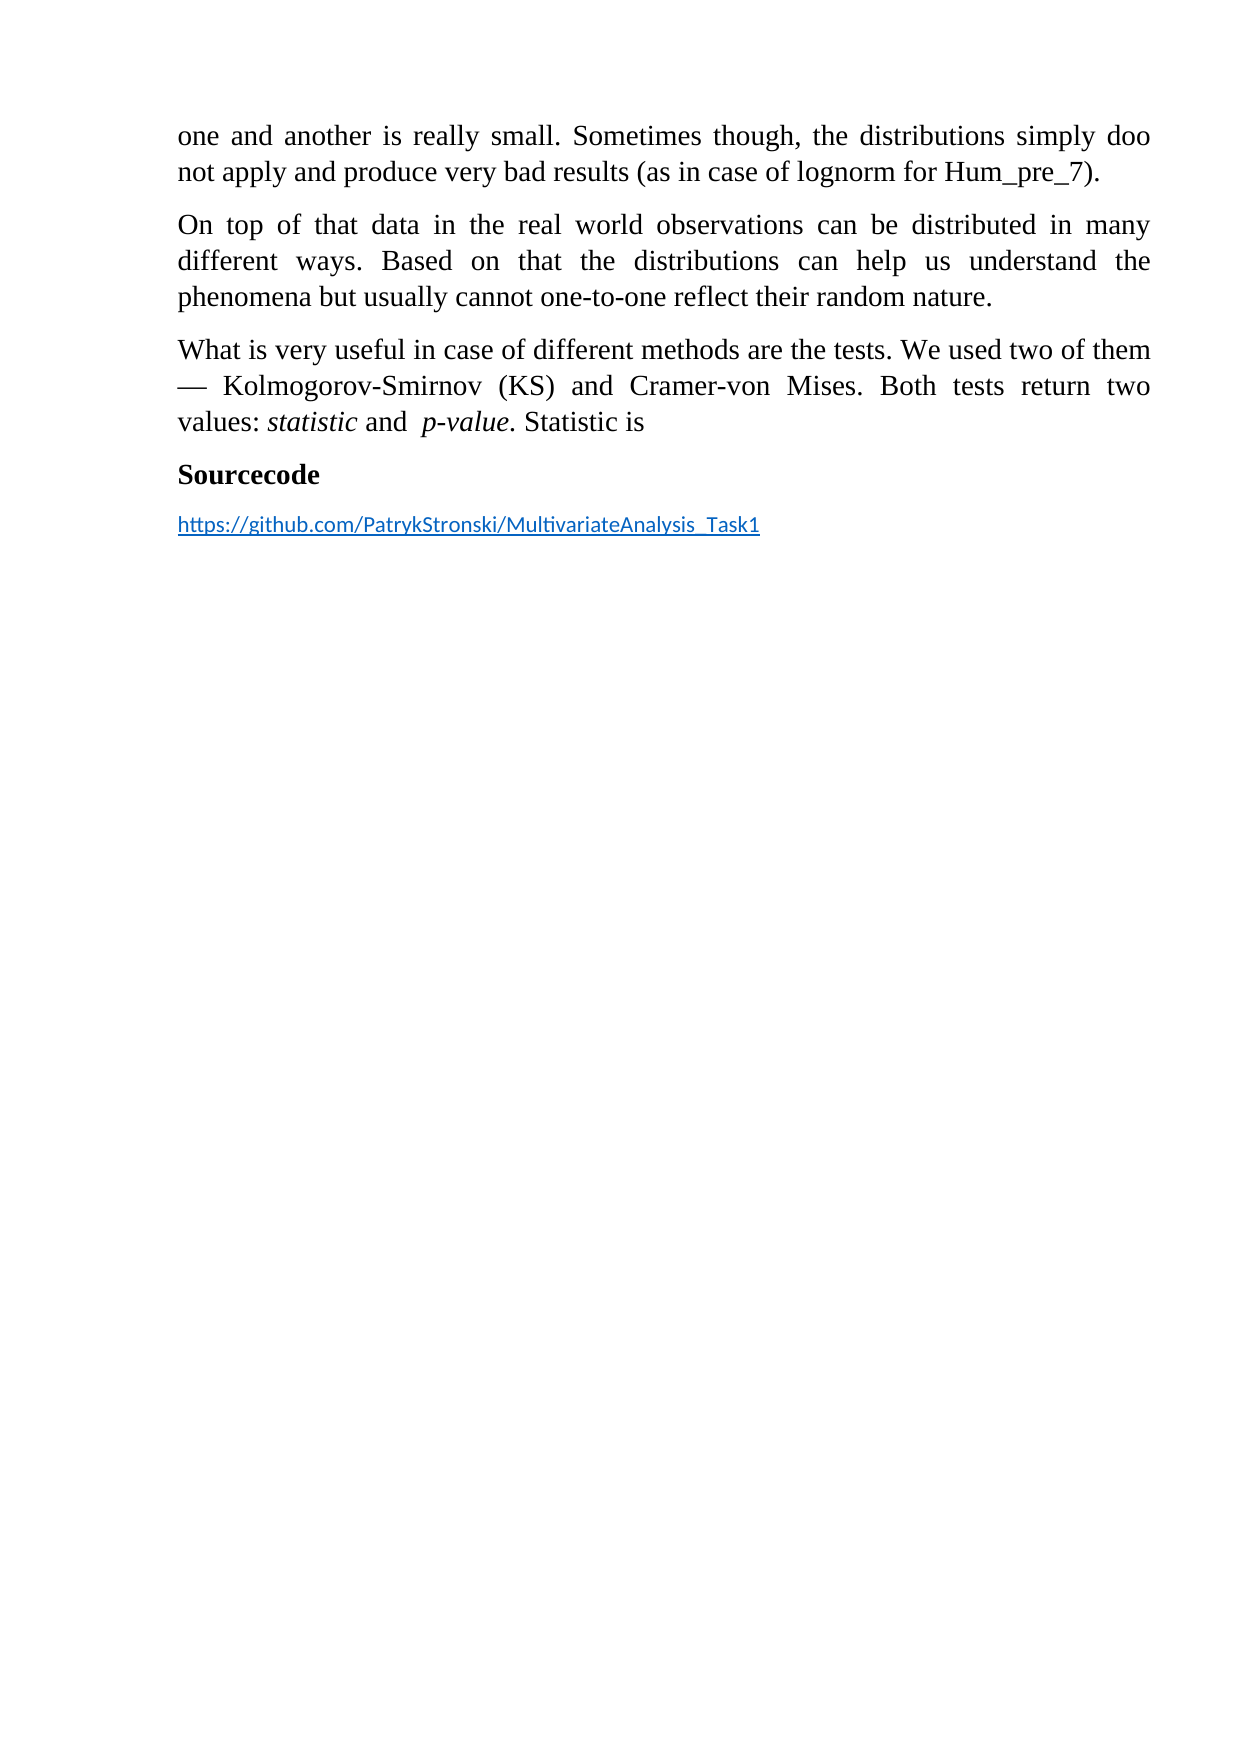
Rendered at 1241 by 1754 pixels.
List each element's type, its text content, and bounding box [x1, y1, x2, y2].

text Sourcecode [177, 457, 1152, 491]
text What is very useful in case of different methods are the tests. We used two of them — Kolmogorov-Smirnov (KS) and Cramer-von Mises. Both tests return two values: statistic and p-value. Statistic is [177, 332, 1152, 438]
text https://github.com/PatrykStronski/MultivariateAnalysis_Task1 [177, 510, 1152, 538]
text one and another is really small. Sometimes though, the distributions simply doo not apply and produce very bad results (as in case of lognorm for Hum_pre_7). [177, 118, 1152, 188]
text On top of that data in the real world observations can be distributed in many different ways. Based on that the distributions can help us understand the phenomena but usually cannot one-to-one reflect their random nature. [177, 207, 1152, 313]
